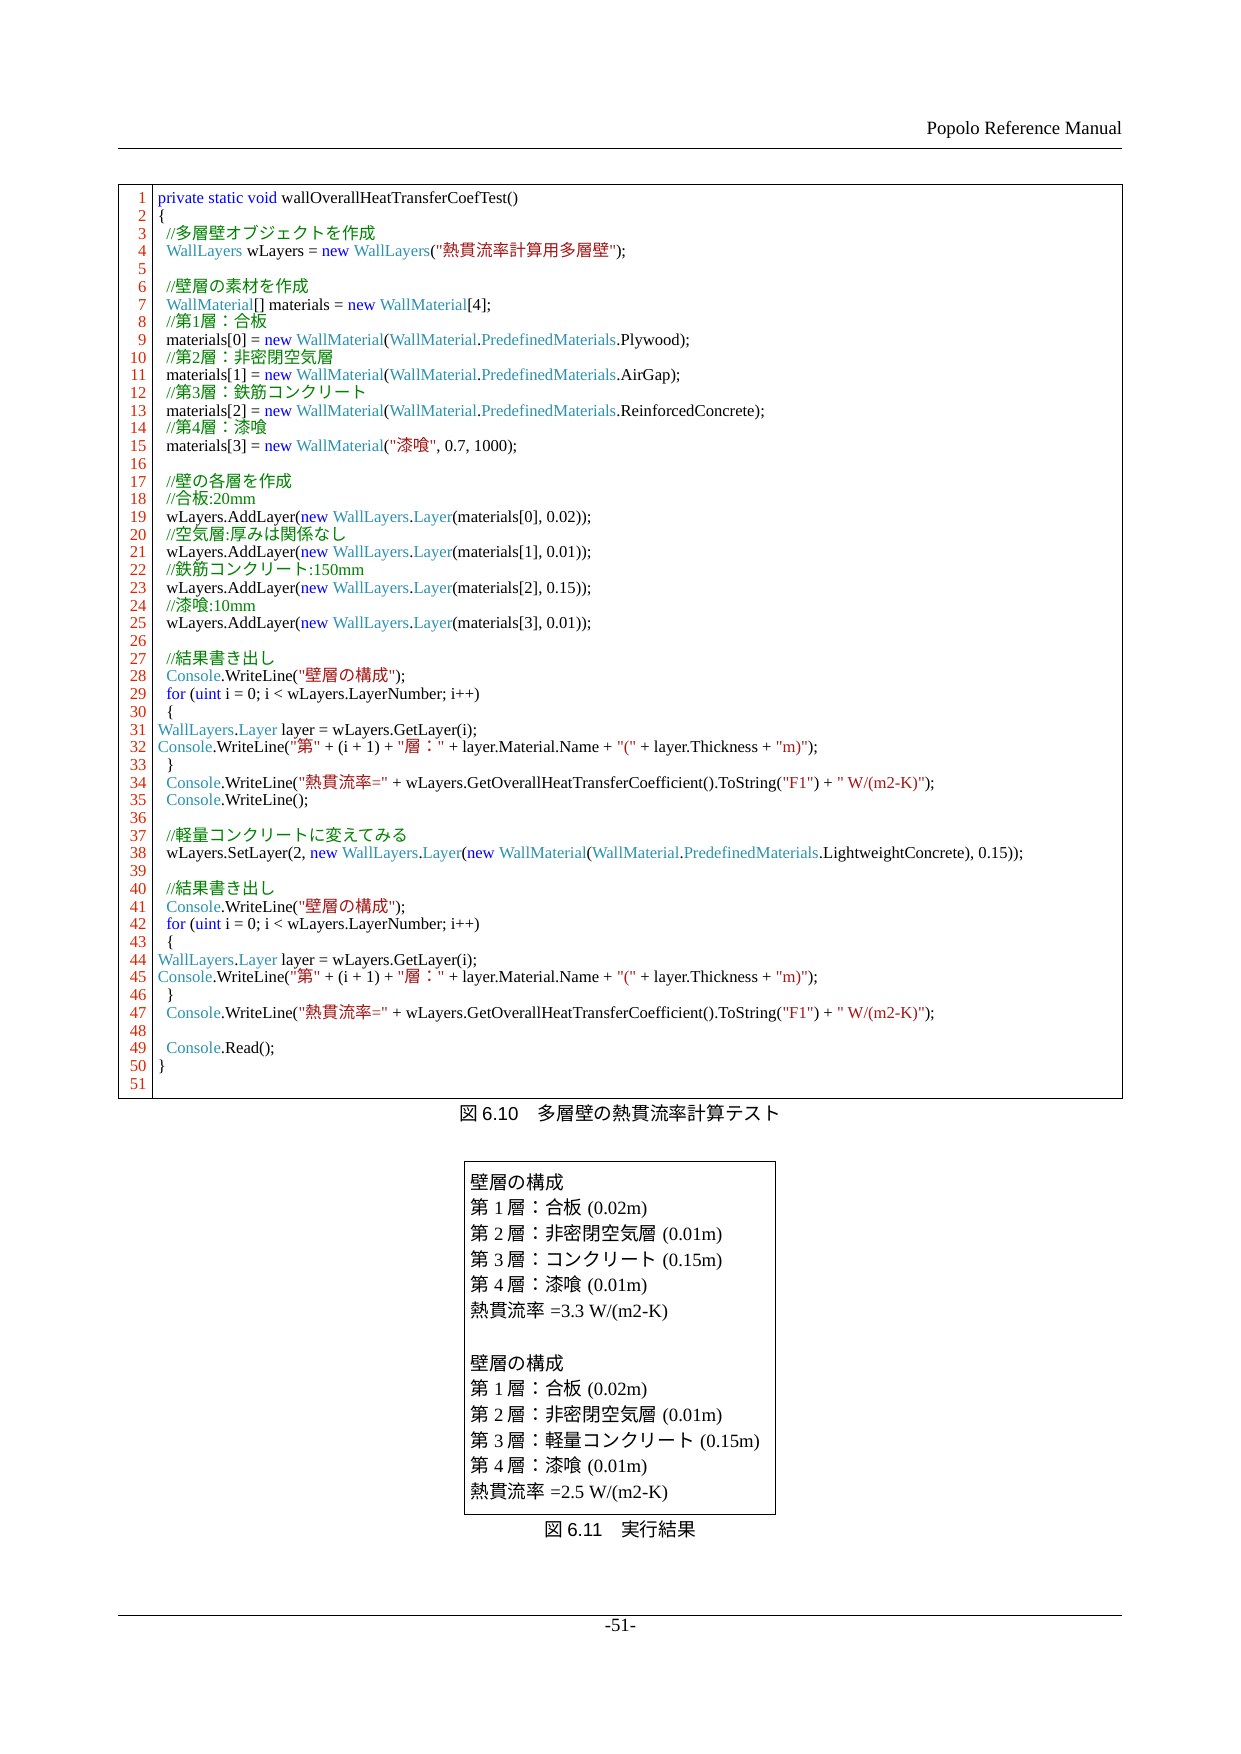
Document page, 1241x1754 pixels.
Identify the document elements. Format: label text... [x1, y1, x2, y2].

table_header private static void wallOverallHeatTransferCoefTest() { //多層壁オブジェクトを作成 WallLayers wLayers = new WallLayers("熱貫流率計算用多層壁"); //壁層の素材を作成 WallMaterial[] materials = new WallMaterial[4]; //第1層：合板 materials[0] = new WallMaterial(WallMaterial.PredefinedMaterials.Plywood); //第2層：非密閉空気層 materials[1] = new WallMaterial(WallMaterial.PredefinedMaterials.AirGap); //第3層：鉄筋コンクリート materials[2] = new WallMaterial(WallMaterial.PredefinedMaterials.ReinforcedConcrete); //第4層：漆喰 materials[3] = new WallMaterial("漆喰", 0.7, 1000); //壁の各層を作成 //合板:20mm wLayers.AddLayer(new WallLayers.Layer(materials[0], 0.02)); //空気層:厚みは関係なし wLayers.AddLayer(new WallLayers.Layer(materials[1], 0.01)); //鉄筋コンクリート:150mm wLayers.AddLayer(new WallLayers.Layer(materials[2], 0.15)); //漆喰:10mm wLayers.AddLayer(new WallLayers.Layer(materials[3], 0.01)); //結果書き出し Console.WriteLine("壁層の構成"); for (uint i = 0; i < wLayers.LayerNumber; i++) { WallLayers.Layer layer = wLayers.GetLayer(i); Console.WriteLine("第" + (i + 1) + "層：" + layer.Material.Name + "(" + layer.Thickness + "m)"); } Console.WriteLine("熱貫流率=" + wLayers.GetOverallHeatTransferCoefficient().ToString("F1") + " W/(m2-K)"); Console.WriteLine(); //軽量コンクリートに変えてみる wLayers.SetLayer(2, new WallLayers.Layer(new WallMaterial(WallMaterial.PredefinedMaterials.LightweightConcrete), 0.15)); //結果書き出し Console.WriteLine("壁層の構成"); for (uint i = 0; i < wLayers.LayerNumber; i++) { WallLayers.Layer layer = wLayers.GetLayer(i); Console.WriteLine("第" + (i + 1) + "層：" + layer.Material.Name + "(" + layer.Thickness + "m)"); } Console.WriteLine("熱貫流率=" + wLayers.GetOverallHeatTransferCoefficient().ToString("F1") + " W/(m2-K)"); Console.Read(); } [153, 185, 1122, 1098]
table_header 1 2 3 4 5 6 7 8 9 10 11 12 13 14 15 16 17 18 19 20 21 22 23 24 25 26 27 28 29 30 31 32 33 34 35 36 37 38 39 40 41 42 43 44 45 46 47 48 49 50 51 [119, 185, 152, 1098]
text 図6.10 多層壁の熱貫流率計算テスト [118, 1099, 1122, 1126]
text 図6.11 実行結果 [118, 1150, 1122, 1542]
